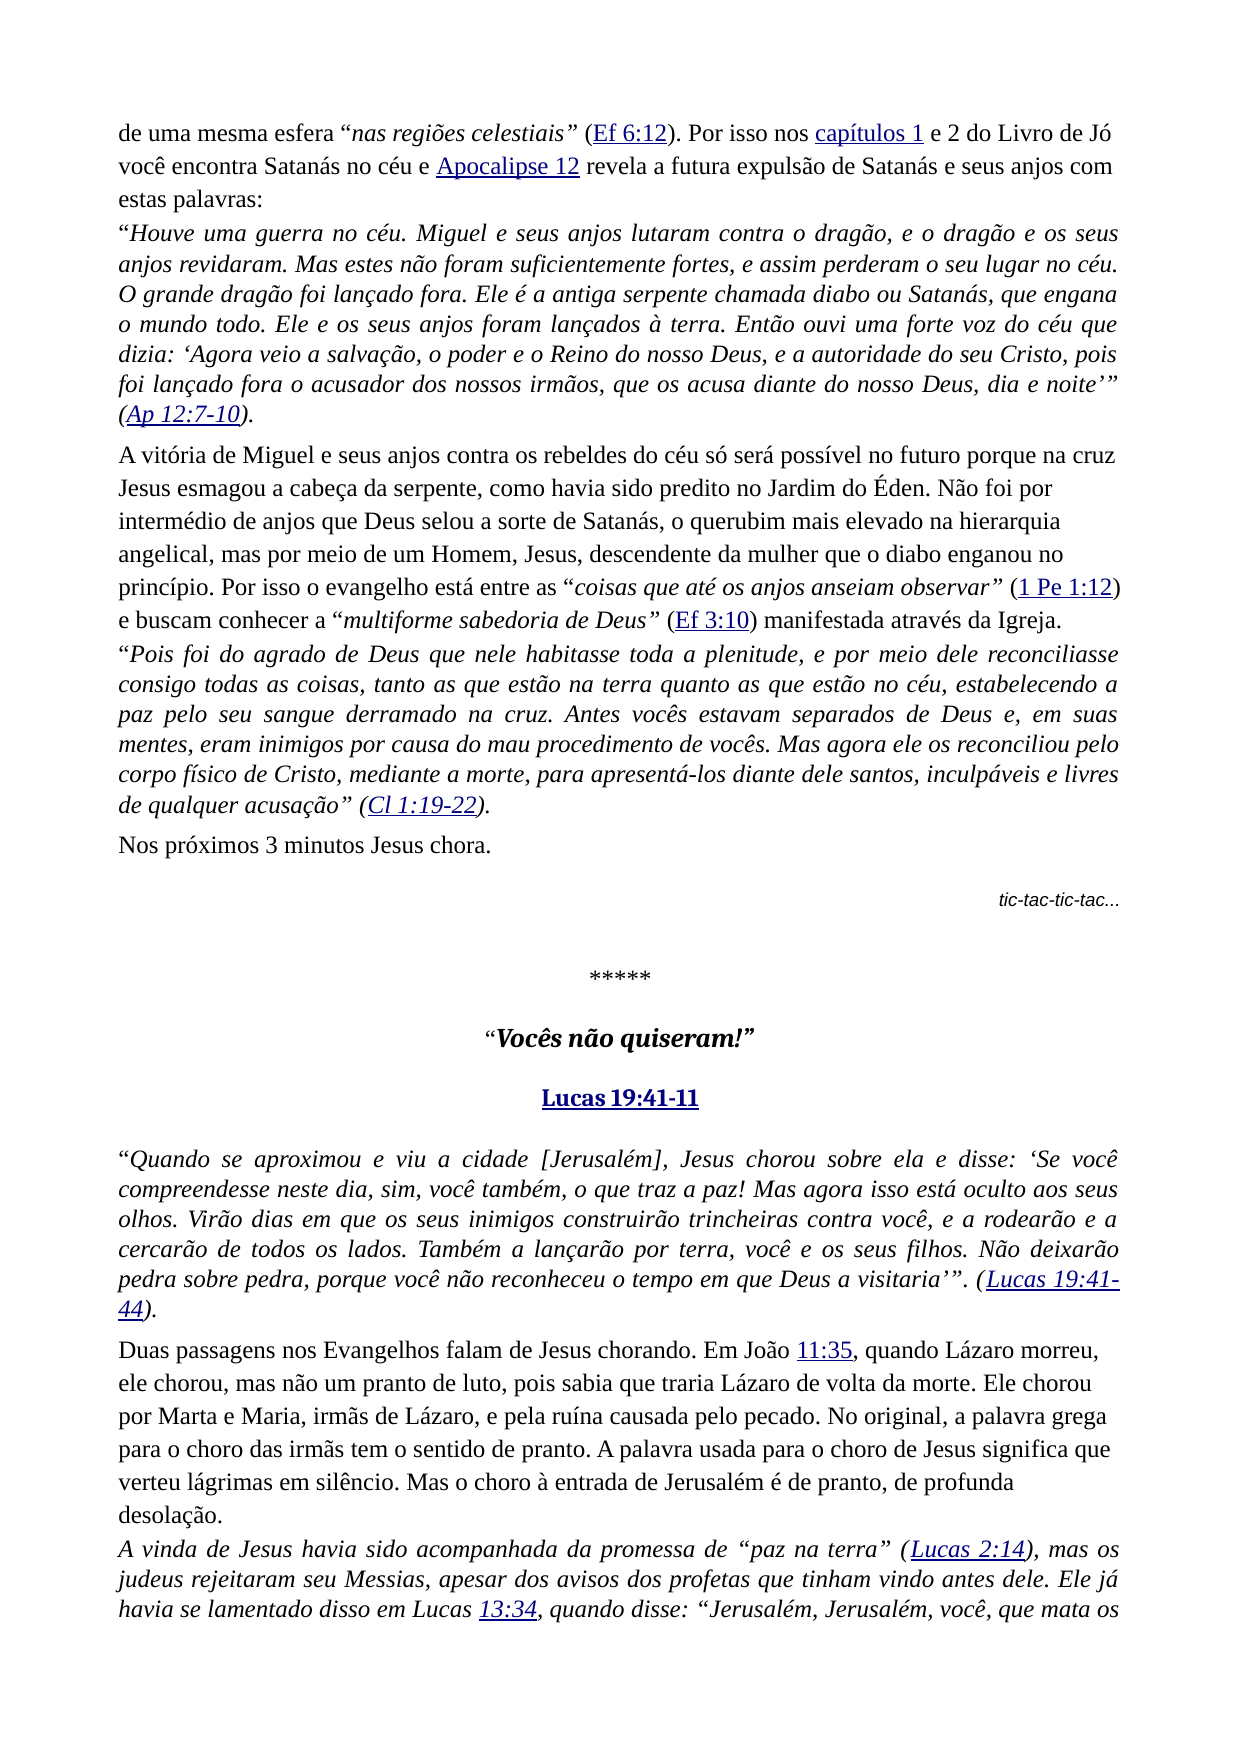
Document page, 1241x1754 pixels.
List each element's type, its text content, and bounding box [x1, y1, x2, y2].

text “Houve uma guerra no céu. Miguel e seus anjos lutaram contra o dragão, e o dragão e os seus anjos revidaram. Mas estes não foram suficientemente fortes, e assim perderam o seu lugar no céu. O grande dragão foi lançado fora. Ele é a antiga serpente chamada diabo ou Satanás, que engana o mundo todo. Ele e os seus anjos foram lançados à terra. Então ouvi uma forte voz do céu que dizia: ‘Agora veio a salvação, o poder e o Reino do nosso Deus, e a autoridade do seu Cristo, pois foi lançado fora o acusador dos nossos irmãos, que os acusa diante do nosso Deus, dia e noite’” (Ap 12:7-10). [118, 217, 1122, 428]
text “Pois foi do agrado de Deus que nele habitasse toda a plenitude, e por meio dele reconciliasse consigo todas as coisas, tanto as que estão na terra quanto as que estão no céu, estabelecendo a paz pelo seu sangue derramado na cruz. Antes vocês estavam separados de Deus e, em suas mentes, eram inimigos por causa do mau procedimento de vocês. Mas agora ele os reconciliou pelo corpo físico de Cristo, mediante a morte, para apresentá-los diante dele santos, inculpáveis e livres de qualquer acusação” (Cl 1:19-22). [118, 638, 1122, 818]
text Nos próximos 3 minutos Jesus chora. [118, 830, 1122, 859]
text de uma mesma esfera “nas regiões celestiais” (Ef 6:12). Por isso nos capítulos 1 e 2 do Livro de Jó você encontra Satanás no céu e Apocalipse 12 revela a futura expulsão de Satanás e seus anjos com estas palavras: [118, 118, 1122, 213]
text Duas passagens nos Evangelhos falam de Jesus chorando. Em João 11:35, quando Lázaro morreu, ele chorou, mas não um pranto de luto, pois sabia que traria Lázaro de volta da morte. Ele chorou por Marta e Maria, irmãs de Lázaro, e pela ruína causada pelo pecado. No original, a palavra grega para o choro das irmãs tem o sentido de pranto. A palavra usada para o choro de Jesus significa que verteu lágrimas em silêncio. Mas o choro à entrada de Jerusalém é de pranto, de profunda desolação. [118, 1335, 1122, 1528]
text tic-tac-tic-tac... [118, 889, 1122, 910]
text A vinda de Jesus havia sido acompanhada da promessa de “paz na terra” (Lucas 2:14), mas os judeus rejeitaram seu Messias, apesar dos avisos dos profetas que tinham vindo antes dele. Ele já havia se lamentado disso em Lucas 13:34, quando disse: “Jerusalém, Jerusalém, você, que mata os [118, 1533, 1122, 1623]
text A vitória de Miguel e seus anjos contra os rebeldes do céu só será possível no futuro porque na cruz Jesus esmagou a cabeça da serpente, como havia sido predito no Jardim do Éden. Não foi por intermédio de anjos que Deus selou a sorte de Satanás, o querubim mais elevado na hierarquia angelical, mas por meio de um Homem, Jesus, descendente da mulher que o diabo enganou no princípio. Por isso o evangelho está entre as “coisas que até os anjos anseiam observar” (1 Pe 1:12) e buscam conhecer a “multiforme sabedoria de Deus” (Ef 3:10) manifestada através da Igreja. [118, 440, 1122, 633]
text “Quando se aproximou e viu a cidade [Jerusalém], Jesus chorou sobre ela e disse: ‘Se você compreendesse neste dia, sim, você também, o que traz a paz! Mas agora isso está oculto aos seus olhos. Virão dias em que os seus inimigos construirão trincheiras contra você, e a rodearão e a cercarão de todos os lados. Também a lançarão por terra, você e os seus filhos. Não deixarão pedra sobre pedra, porque você não reconheceu o tempo em que Deus a visitaria’”. (Lucas 19:41-44). [118, 1142, 1122, 1323]
text Lucas 19:41-11 [118, 1084, 1122, 1113]
text “Vocês não quiseram!” [118, 1023, 1122, 1054]
text ***** [118, 964, 1122, 993]
